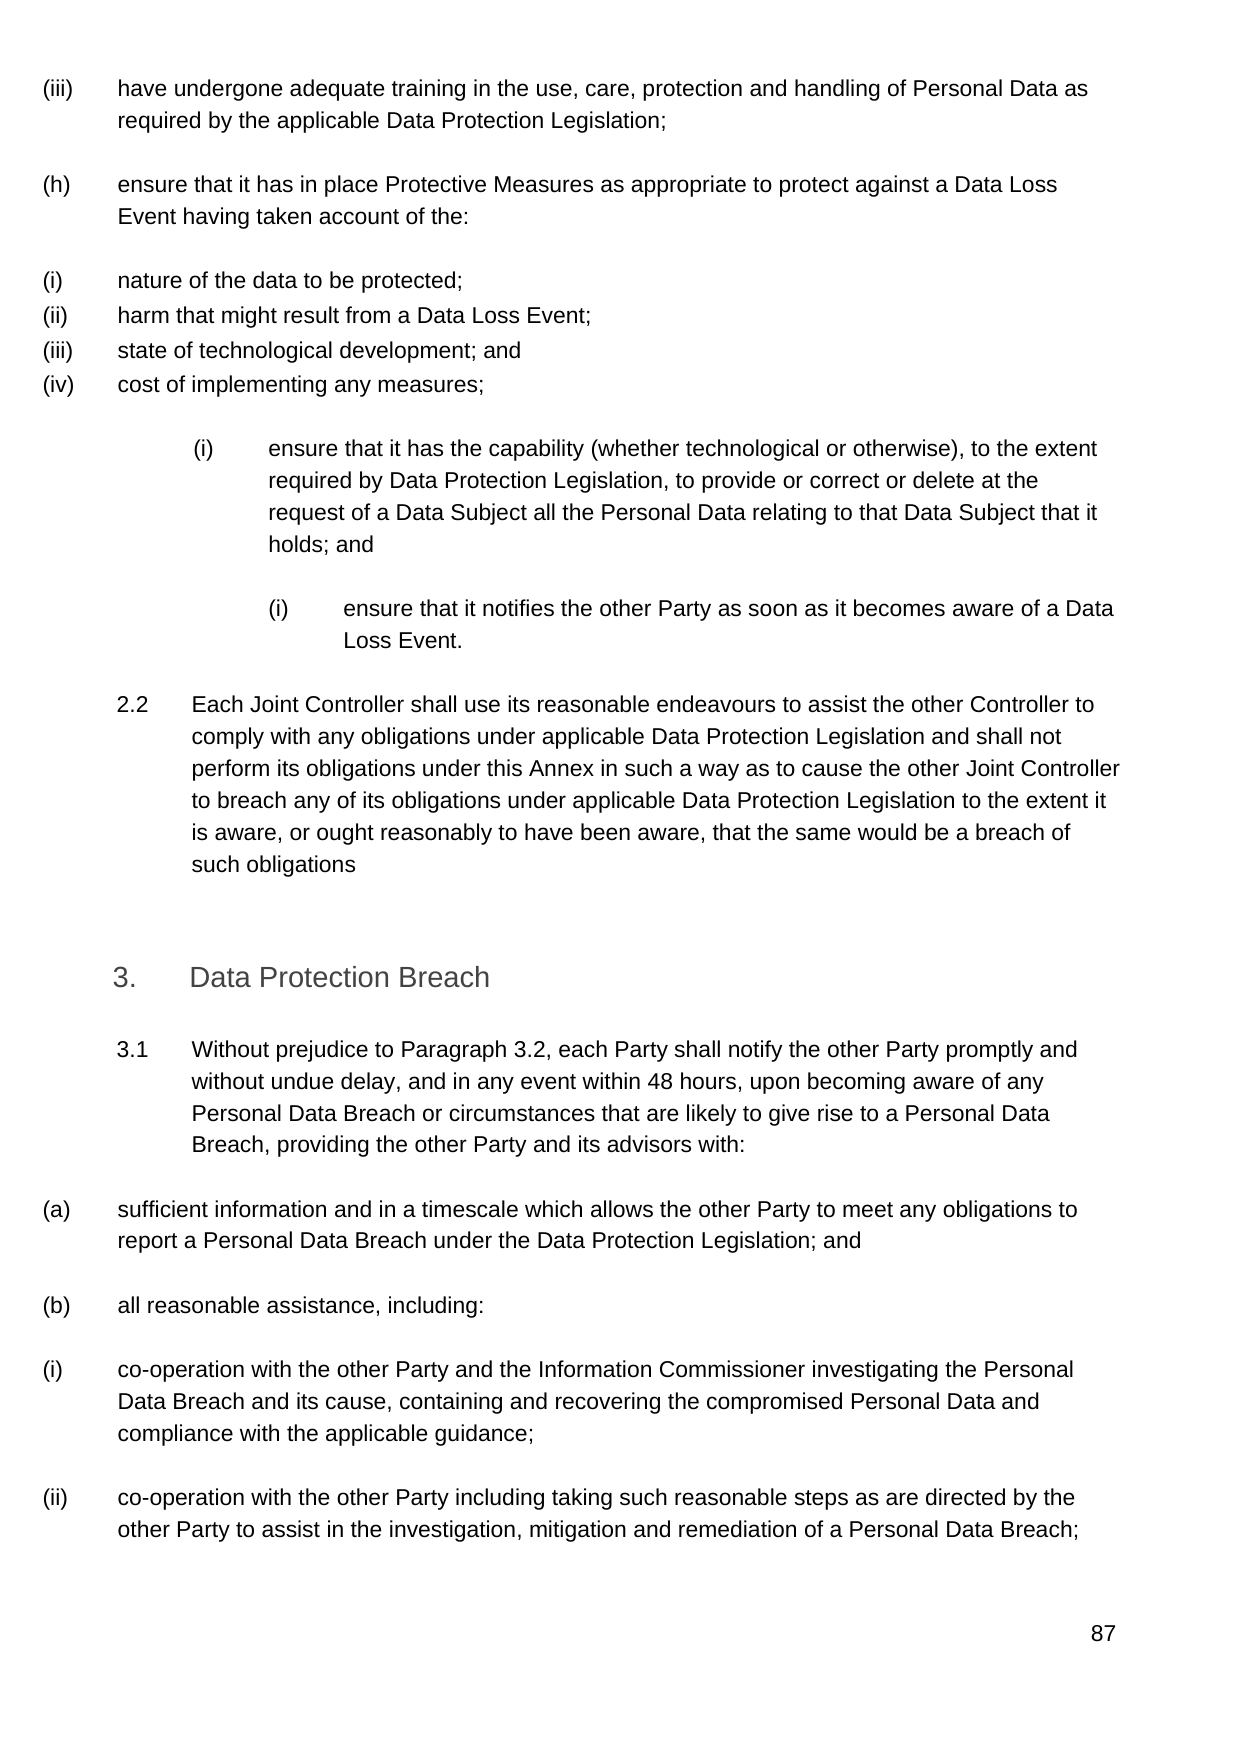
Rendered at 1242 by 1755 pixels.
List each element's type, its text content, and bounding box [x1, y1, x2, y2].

text (i) ensure that it notifies the other Party as soon as it becomes aware of a Data Loss Event. [268, 595, 1121, 653]
list have undergone adequate training in the use, care, protection and handling of Personal Data as required by the applicable Data Protection Legislation; [42, 75, 1121, 133]
list cost of implementing any measures; [42, 371, 1121, 398]
list harm that might result from a Data Loss Event; [42, 302, 1121, 328]
list ensure that it has in place Protective Measures as appropriate to protect against a Data Loss Event having taken account of the: [42, 171, 1121, 229]
list co-operation with the other Party and the Information Commissioner investigating the Personal Data Breach and its cause, containing and recovering the compromised Personal Data and compliance with the applicable guidance; [42, 1356, 1121, 1446]
list all reasonable assistance, including: [42, 1292, 1121, 1318]
list sufficient information and in a timescale which allows the other Party to meet any obligations to report a Personal Data Breach under the Data Protection Legislation; and [42, 1196, 1121, 1254]
text (i) ensure that it has the capability (whether technological or otherwise), to the extent required by Data Protection Legislation, to provide or correct or delete at the request of a Data Subject all the Personal Data relating to that Data Subject that it holds; and [193, 435, 1121, 557]
list state of technological development; and [42, 337, 1121, 363]
list nature of the data to be protected; [42, 267, 1121, 293]
list co-operation with the other Party including taking such reasonable steps as are directed by the other Party to assist in the investigation, mitigation and remediation of a Personal Data Breach; [42, 1484, 1121, 1542]
text 2.2 Each Joint Controller shall use its reasonable endeavours to assist the other Controller to comply with any obligations under applicable Data Protection Legislation and shall not perform its obligations under this Annex in such a way as to cause the other Joint Controller to breach any of its obligations under applicable Data Protection Legislation to the extent it is aware, or ought reasonably to have been aware, that the same would be a breach of such obligations [116, 691, 1121, 877]
text 3.1 Without prejudice to Paragraph 3.2, each Party shall notify the other Party promptly and without undue delay, and in any event within 48 hours, upon becoming aware of any Personal Data Breach or circumstances that are likely to give rise to a Personal Data Breach, providing the other Party and its advisors with: [116, 1036, 1121, 1158]
subtitle 3. Data Protection Breach [0, 960, 1122, 994]
